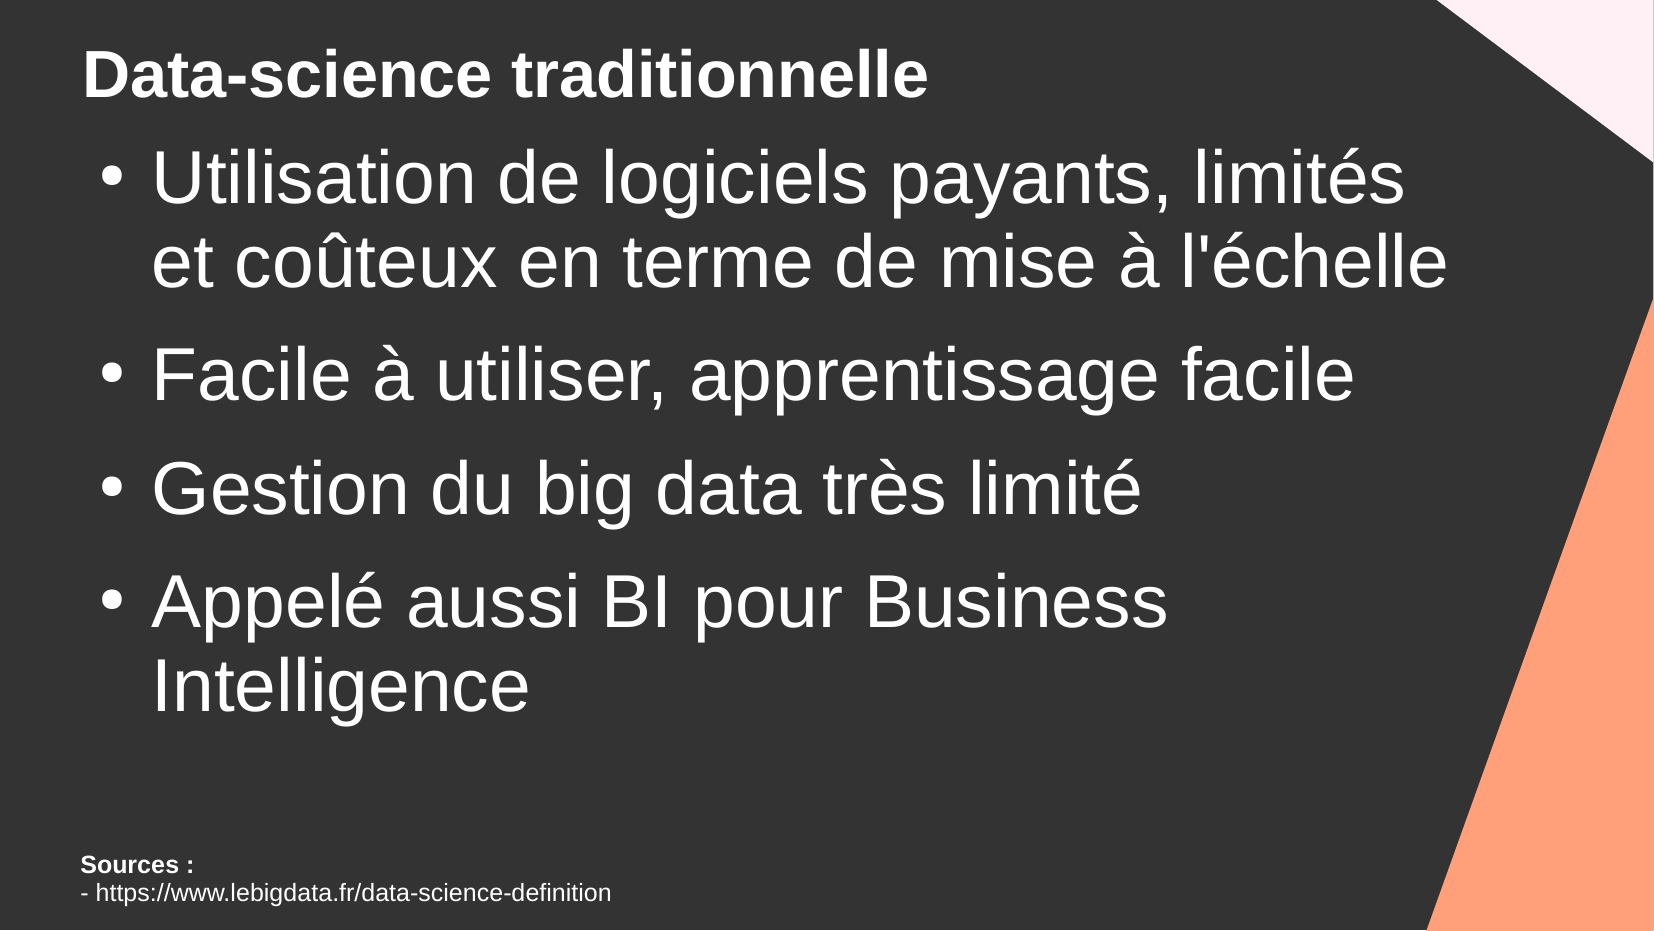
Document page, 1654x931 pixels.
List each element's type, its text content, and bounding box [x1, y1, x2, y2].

title Data-science traditionnelle [82, 37, 1571, 115]
text_box [1436, 0, 1654, 163]
text_box [1426, 296, 1654, 931]
list Utilisation de logiciels payants, limités et coûteux en terme de mise à l'échelle Facile à utiliser, apprentissage facile Gestion du big data très limité Appelé aussi BI pour Business Intelligence [80, 135, 1453, 815]
text_box Sources : - https://www.lebigdata.fr/data-science-definition [65, 843, 1482, 915]
